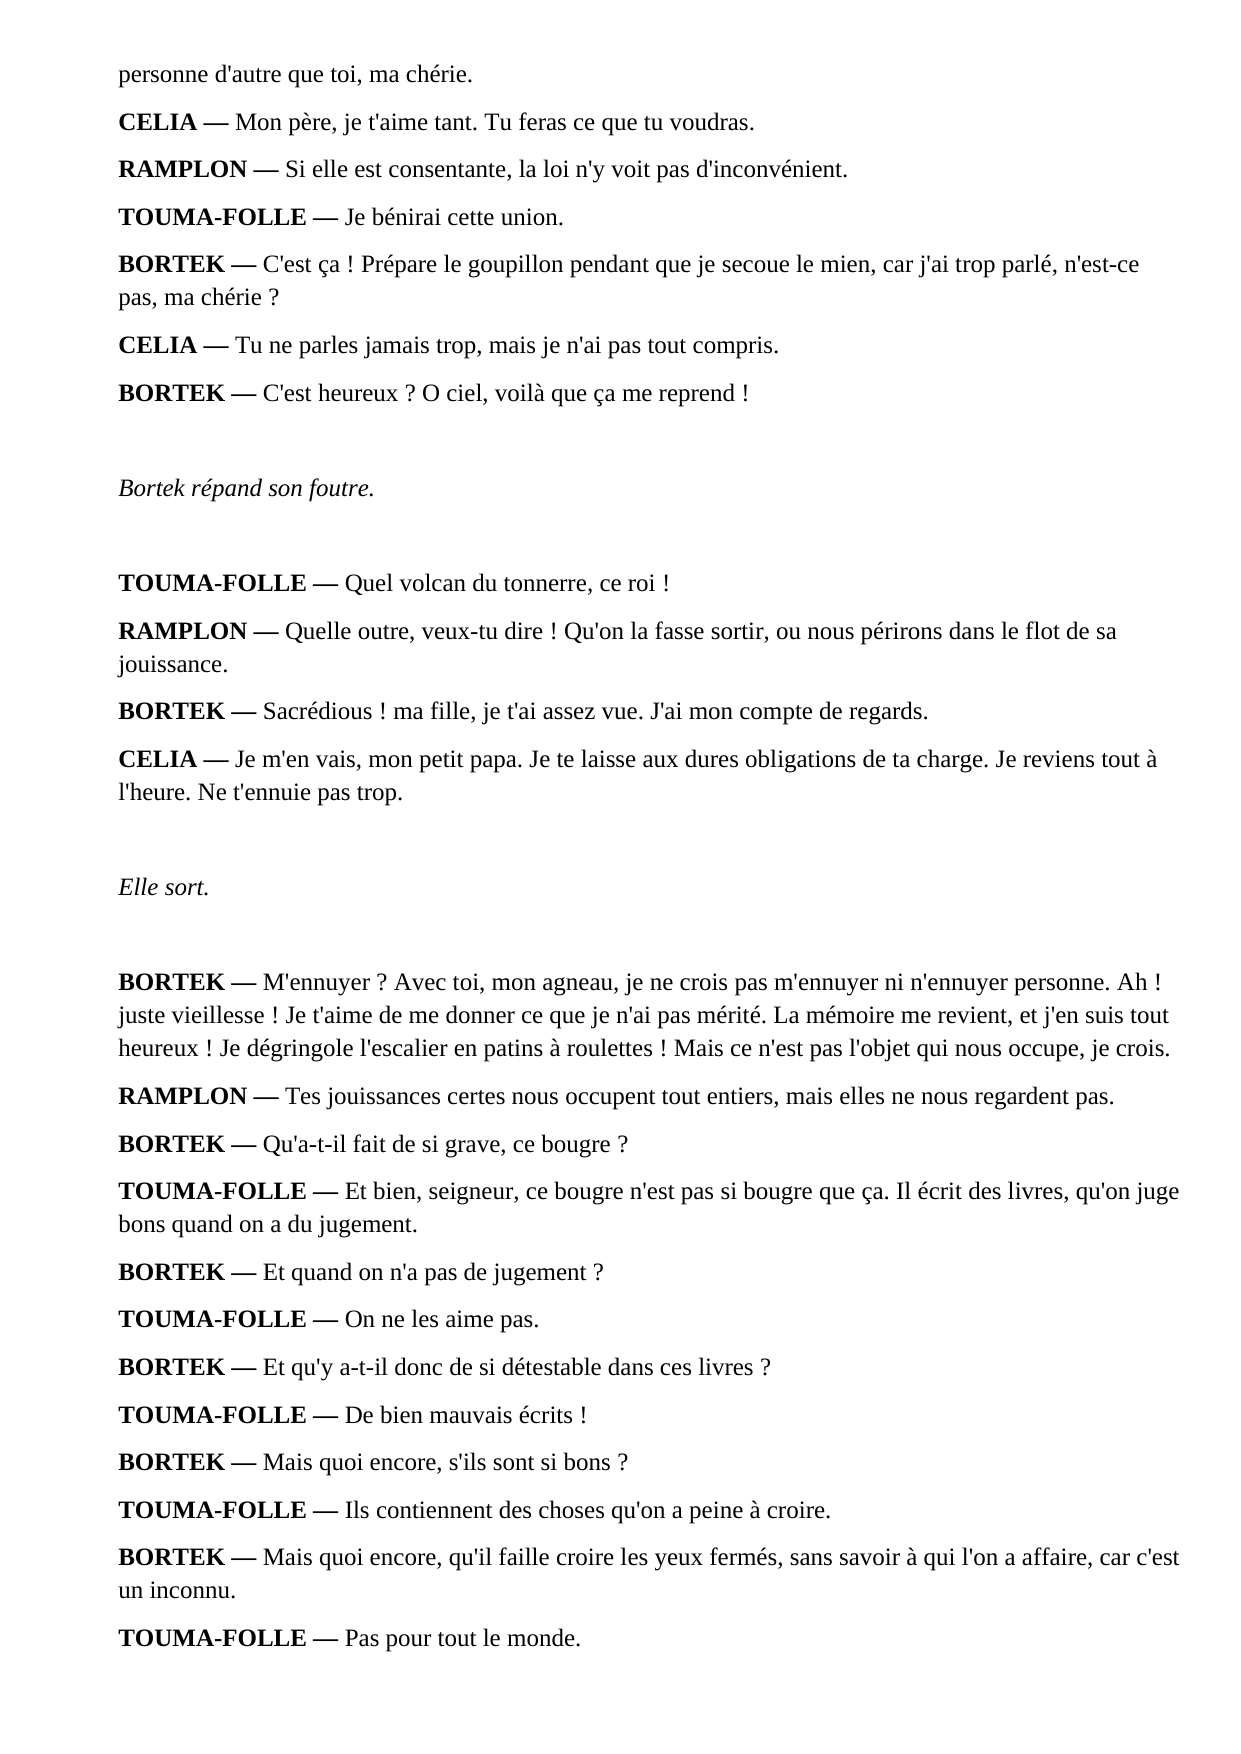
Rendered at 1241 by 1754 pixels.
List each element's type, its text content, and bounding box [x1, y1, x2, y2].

text BORTEK — C'est heureux ? O ciel, voilà que ça me reprend ! [118, 378, 1181, 406]
text TOUMA-FOLLE — Ils contiennent des choses qu'on a peine à croire. [118, 1495, 1181, 1524]
text BORTEK — Mais quoi encore, qu'il faille croire les yeux fermés, sans savoir à qui l'on a affaire, car c'est un inconnu. [118, 1542, 1181, 1604]
text BORTEK — Qu'a-t-il fait de si grave, ce bougre ? [118, 1129, 1181, 1157]
text TOUMA-FOLLE — De bien mauvais écrits ! [118, 1400, 1181, 1428]
text BORTEK — M'ennuyer ? Avec toi, mon agneau, je ne crois pas m'ennuyer ni n'ennuyer personne. Ah ! juste vieillesse ! Je t'aime de me donner ce que je n'ai pas mérité. La mémoire me revient, et j'en suis tout heureux ! Je dégringole l'escalier en patins à roulettes ! Mais ce n'est pas l'objet qui nous occupe, je crois. [118, 967, 1181, 1062]
text BORTEK — C'est ça ! Prépare le goupillon pendant que je secoue le mien, car j'ai trop parlé, n'est-ce pas, ma chérie ? [118, 249, 1181, 311]
text TOUMA-FOLLE — Pas pour tout le monde. [118, 1623, 1181, 1652]
text TOUMA-FOLLE — Et bien, seigneur, ce bougre n'est pas si bougre que ça. Il écrit des livres, qu'on juge bons quand on a du jugement. [118, 1176, 1181, 1238]
text CELIA — Je m'en vais, mon petit papa. Je te laisse aux dures obligations de ta charge. Je reviens tout à l'heure. Ne t'ennuie pas trop. [118, 744, 1181, 806]
text CELIA — Mon père, je t'aime tant. Tu feras ce que tu voudras. [118, 107, 1181, 135]
text BORTEK — Sacrédious ! ma fille, je t'ai assez vue. J'ai mon compte de regards. [118, 696, 1181, 725]
text RAMPLON — Si elle est consentante, la loi n'y voit pas d'inconvénient. [118, 154, 1181, 183]
text RAMPLON — Tes jouissances certes nous occupent tout entiers, mais elles ne nous regardent pas. [118, 1081, 1181, 1110]
text personne d'autre que toi, ma chérie. [118, 59, 1181, 88]
text Bortek répand son foutre. [118, 473, 1181, 502]
text BORTEK — Et qu'y a-t-il donc de si détestable dans ces livres ? [118, 1352, 1181, 1381]
text TOUMA-FOLLE — Je bénirai cette union. [118, 202, 1181, 231]
text BORTEK — Et quand on n'a pas de jugement ? [118, 1257, 1181, 1286]
text RAMPLON — Quelle outre, veux-tu dire ! Qu'on la fasse sortir, ou nous périrons dans le flot de sa jouissance. [118, 616, 1181, 677]
text TOUMA-FOLLE — Quel volcan du tonnerre, ce roi ! [118, 568, 1181, 597]
text Elle sort. [118, 872, 1181, 901]
text CELIA — Tu ne parles jamais trop, mais je n'ai pas tout compris. [118, 330, 1181, 359]
text TOUMA-FOLLE — On ne les aime pas. [118, 1304, 1181, 1333]
text BORTEK — Mais quoi encore, s'ils sont si bons ? [118, 1447, 1181, 1476]
